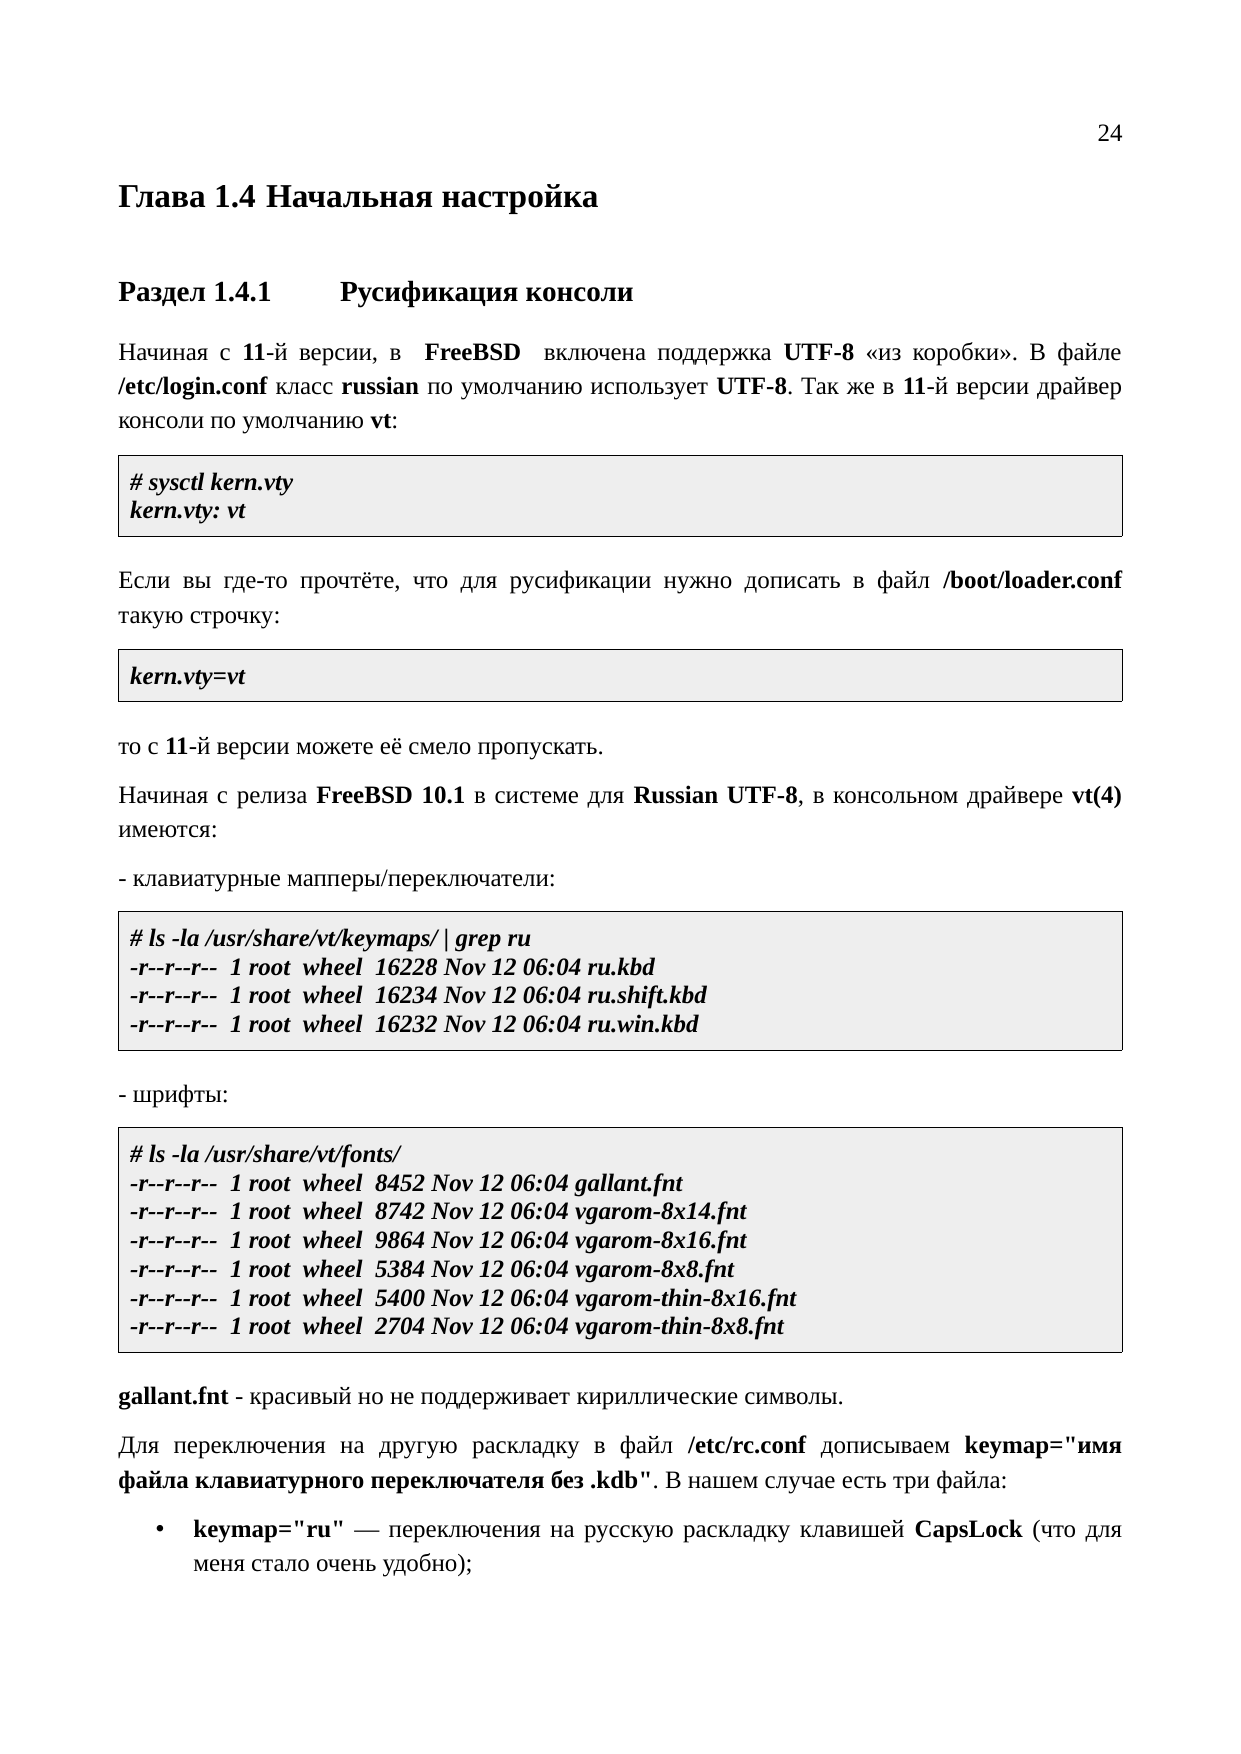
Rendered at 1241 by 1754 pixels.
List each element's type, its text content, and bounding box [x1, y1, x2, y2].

subtitle Начальная настройка [118, 176, 1122, 215]
text kern.vty=vt [119, 650, 1122, 701]
text -r--r--r-- 1 root wheel 16232 Nov 12 06:04 ru.win.kbd [119, 997, 1122, 1050]
text gallant.fnt - красивый но не поддерживает кириллические символы. [118, 1381, 1122, 1410]
subtitle Русификация консоли [118, 274, 1122, 307]
text -r--r--r-- 1 root wheel 16234 Nov 12 06:04 ru.shift.kbd [119, 969, 1122, 997]
list keymap="ru" — переключения на русскую раскладку клавишей CapsLock (что для меня стало очень удобно); [156, 1514, 1122, 1577]
text Начиная с релиза FreeBSD 10.1 в системе для Russian UTF-8, в консольном драйвере vt(4) имеются: [118, 780, 1122, 843]
text Если вы где-то прочтёте, что для русификации нужно дописать в файл /boot/loader.conf такую строчку: [118, 565, 1122, 629]
text -r--r--r-- 1 root wheel 2704 Nov 12 06:04 vgarom-thin-8x8.fnt [119, 1299, 1122, 1352]
text -r--r--r-- 1 root wheel 16228 Nov 12 06:04 ru.kbd [119, 940, 1122, 969]
text # sysctl kern.vty [119, 456, 1122, 483]
text то с 11-й версии можете её смело пропускать. [118, 731, 1122, 760]
text Для переключения на другую раскладку в файл /etc/rc.conf дописываем keymap="имя файла клавиатурного переключателя без .kdb". В нашем случае есть три файла: [118, 1431, 1122, 1494]
text -r--r--r-- 1 root wheel 5400 Nov 12 06:04 vgarom-thin-8x16.fnt [119, 1271, 1122, 1299]
text - шрифты: [118, 1079, 1122, 1108]
text # ls -la /usr/share/vt/keymaps/ | grep ru [119, 912, 1122, 940]
text kern.vty: vt [119, 483, 1122, 536]
text Начиная с 11-й версии, в FreeBSD включена поддержка UTF-8 «из коробки». В файле /etc/login.conf класс russian по умолчанию использует UTF-8. Так же в 11-й версии драйвер консоли по умолчанию vt: [118, 337, 1122, 434]
text -r--r--r-- 1 root wheel 8742 Nov 12 06:04 vgarom-8x14.fnt [119, 1184, 1122, 1213]
text - клавиатурные мапперы/переключатели: [118, 863, 1122, 892]
text -r--r--r-- 1 root wheel 8452 Nov 12 06:04 gallant.fnt [119, 1156, 1122, 1184]
text -r--r--r-- 1 root wheel 5384 Nov 12 06:04 vgarom-8x8.fnt [119, 1242, 1122, 1271]
text -r--r--r-- 1 root wheel 9864 Nov 12 06:04 vgarom-8x16.fnt [119, 1213, 1122, 1242]
text # ls -la /usr/share/vt/fonts/ [119, 1128, 1122, 1156]
